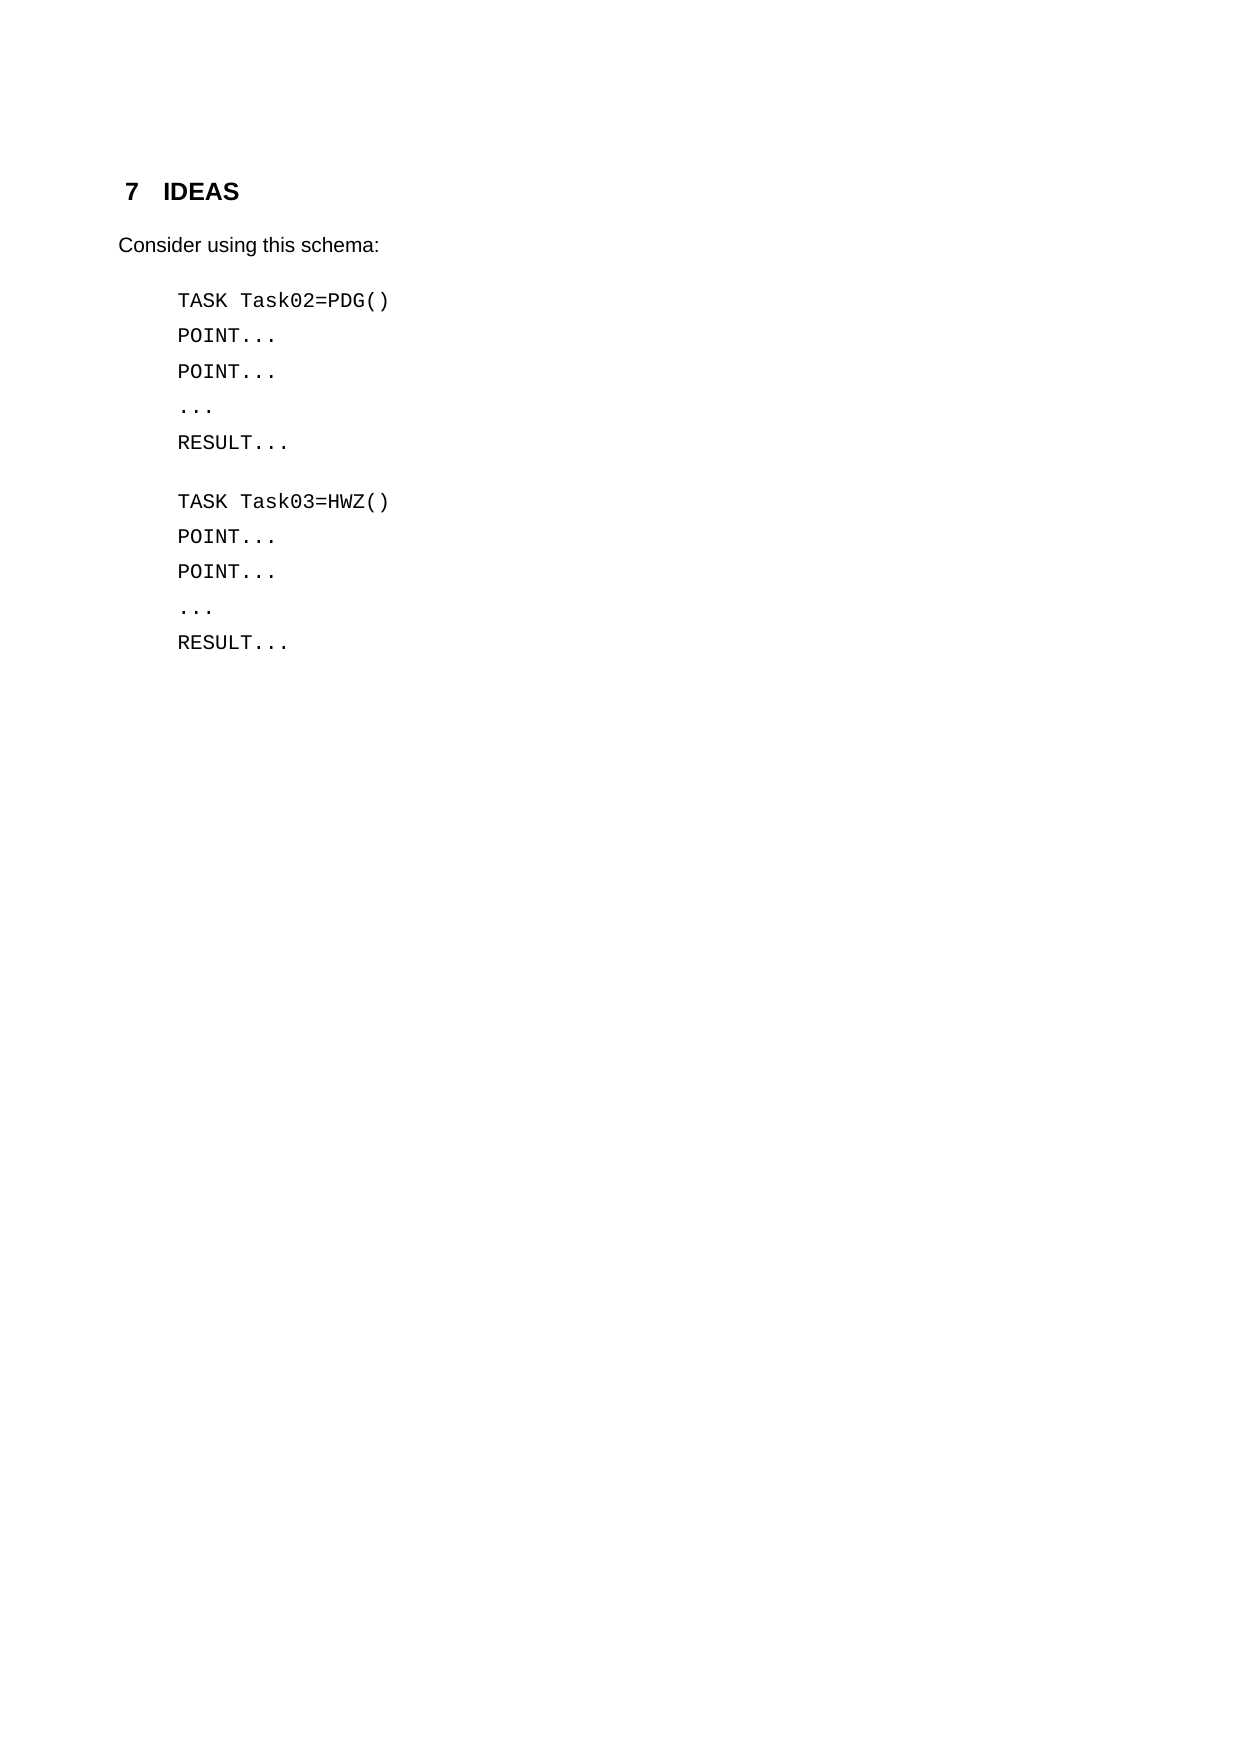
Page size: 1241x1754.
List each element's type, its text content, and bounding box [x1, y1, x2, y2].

text TASK Task03=HWZ() POINT... POINT... ... RESULT... [177, 491, 1063, 656]
subtitle IDEAS [118, 177, 1122, 206]
text TASK Task02=PDG() POINT... POINT... ... RESULT... [177, 290, 1063, 455]
text Consider using this schema: [118, 233, 1122, 257]
